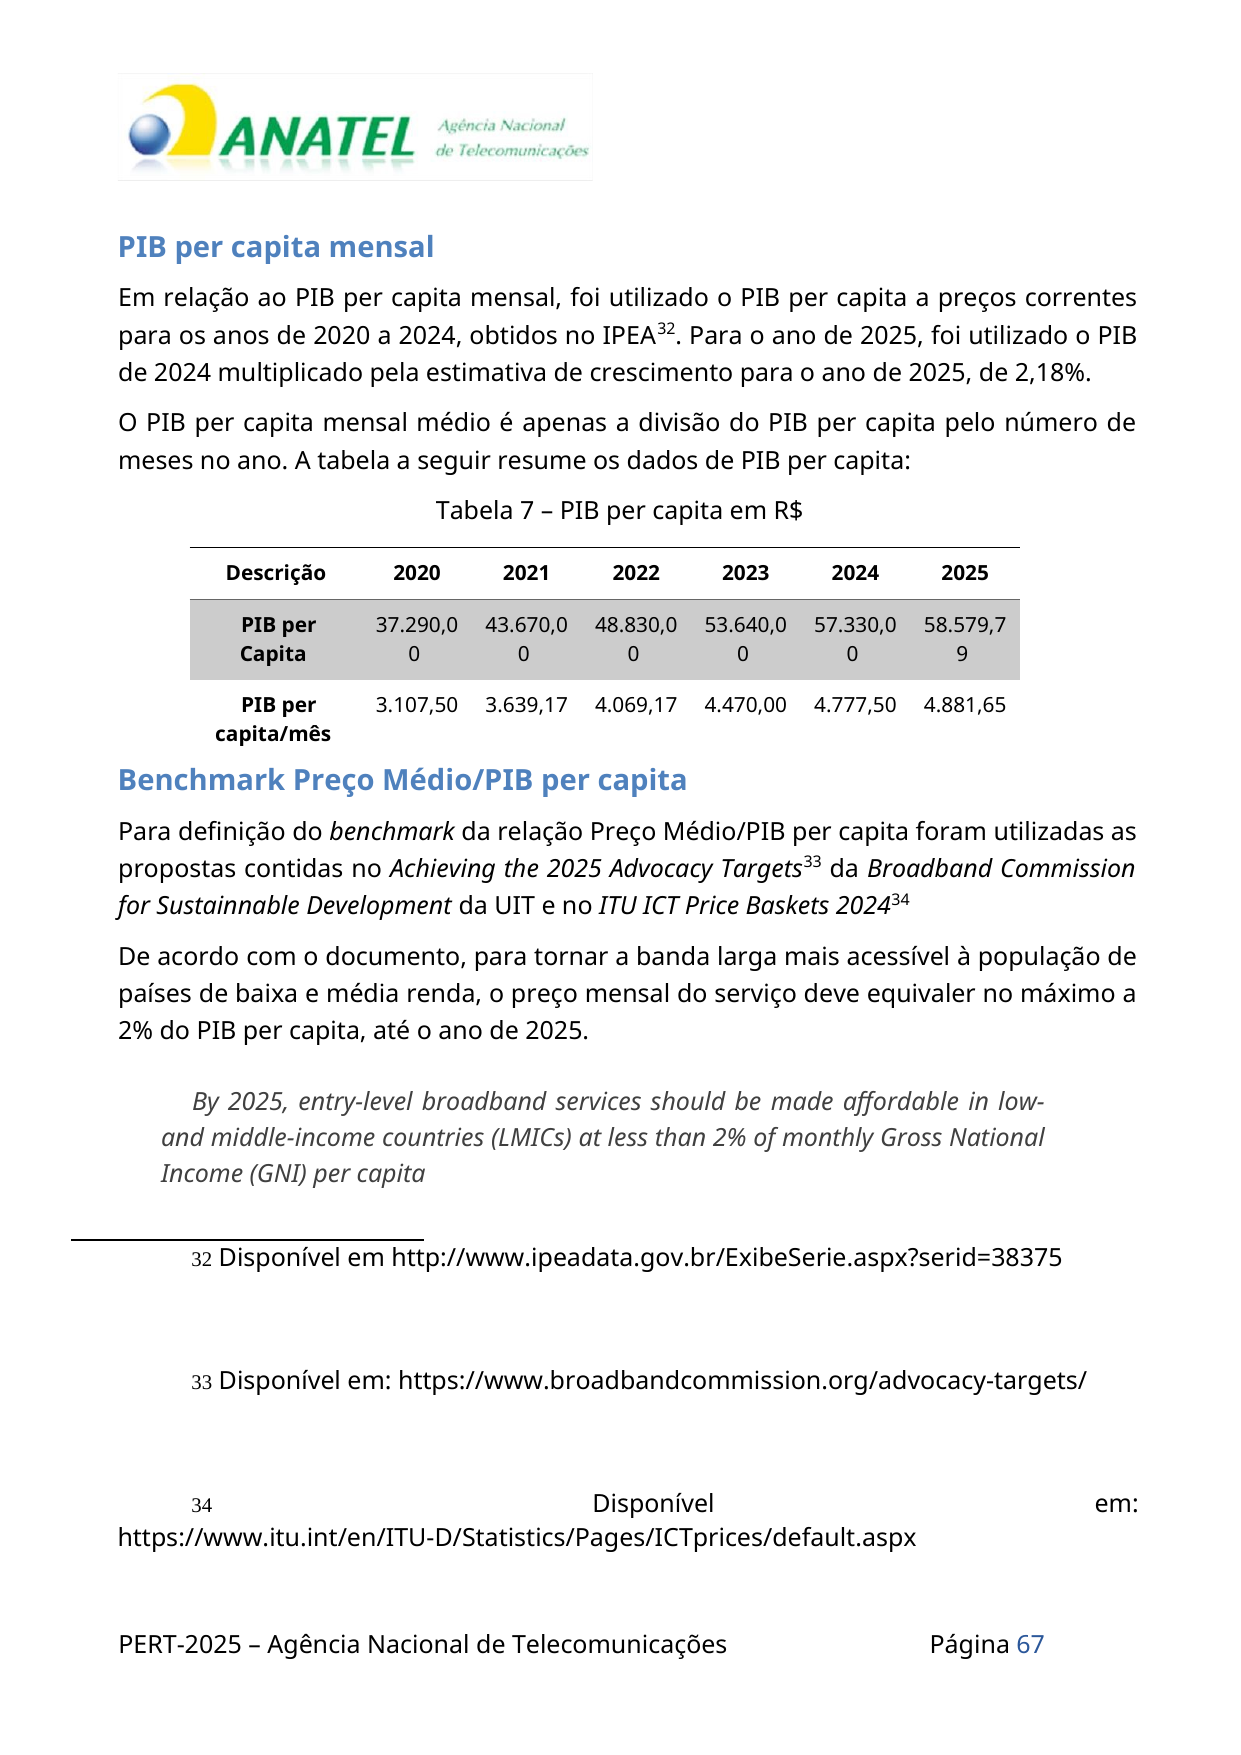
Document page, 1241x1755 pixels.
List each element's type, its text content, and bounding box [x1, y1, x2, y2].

table_header 2025 [910, 548, 1020, 599]
table_header 2023 [691, 548, 800, 599]
table_header 2020 [362, 548, 472, 599]
subtitle PIB per capita mensal [117, 226, 1127, 266]
text Em relação ao PIB per capita mensal, foi utilizado o PIB per capita a preços correntes para os anos de 2020 a 2024, obtidos no IPEA. Para o ano de 2025, foi utilizado o PIB de 2024 multiplicado pela estimativa de crescimento para o ano de 2025, de 2,18%. [118, 280, 1138, 389]
text Tabela 7 – PIB per capita em R$ [118, 492, 1121, 527]
table_cell 43.670,00 [472, 600, 581, 680]
text Disponível em: https://www.broadbandcommission.org/advocacy-targets/ [117, 1363, 1139, 1397]
table_cell PIB per Capita [190, 600, 362, 680]
subtitle Benchmark Preço Médio/PIB per capita [117, 760, 1127, 799]
text De acordo com o documento, para tornar a banda larga mais acessível à população de países de baixa e média renda, o preço mensal do serviço deve equivaler no máximo a 2% do PIB per capita, até o ano de 2025. [118, 938, 1138, 1047]
table_header 2022 [581, 548, 691, 599]
text Disponível em http://www.ipeadata.gov.br/ExibeSerie.aspx?serid=38375 [117, 1240, 1139, 1274]
table_cell 4.881,65 [910, 680, 1020, 760]
table_header Descrição [190, 548, 362, 599]
table_cell 58.579,79 [910, 600, 1020, 680]
table_cell 37.290,00 [362, 600, 472, 680]
table_cell 57.330,00 [800, 600, 910, 680]
table_cell 4.470,00 [691, 680, 800, 760]
text Disponível em: https://www.itu.int/en/ITU-D/Statistics/Pages/ICTprices/default.aspx [117, 1486, 1139, 1554]
text Para definição do benchmark da relação Preço Médio/PIB per capita foram utilizadas as propostas contidas no Achieving the 2025 Advocacy Targets da Broadband Commission for Sustainnable Development da UIT e no ITU ICT Price Baskets 2024 [118, 813, 1138, 922]
table_cell 4.777,50 [800, 680, 910, 760]
text By 2025, entry-level broadband services should be made affordable in low- and middle-income countries (LMICs) at less than 2% of monthly Gross National Income (GNI) per capita [161, 1084, 1049, 1189]
table_cell 48.830,00 [581, 600, 691, 680]
table_cell 53.640,00 [691, 600, 800, 680]
table_cell 3.639,17 [472, 680, 581, 760]
text O PIB per capita mensal médio é apenas a divisão do PIB per capita pelo número de meses no ano. A tabela a seguir resume os dados de PIB per capita: [118, 405, 1138, 476]
table_header 2024 [800, 548, 910, 599]
table_header 2021 [472, 548, 581, 599]
table_cell 3.107,50 [362, 680, 472, 760]
table_cell PIB per capita/mês [190, 680, 362, 760]
table_cell 4.069,17 [581, 680, 691, 760]
